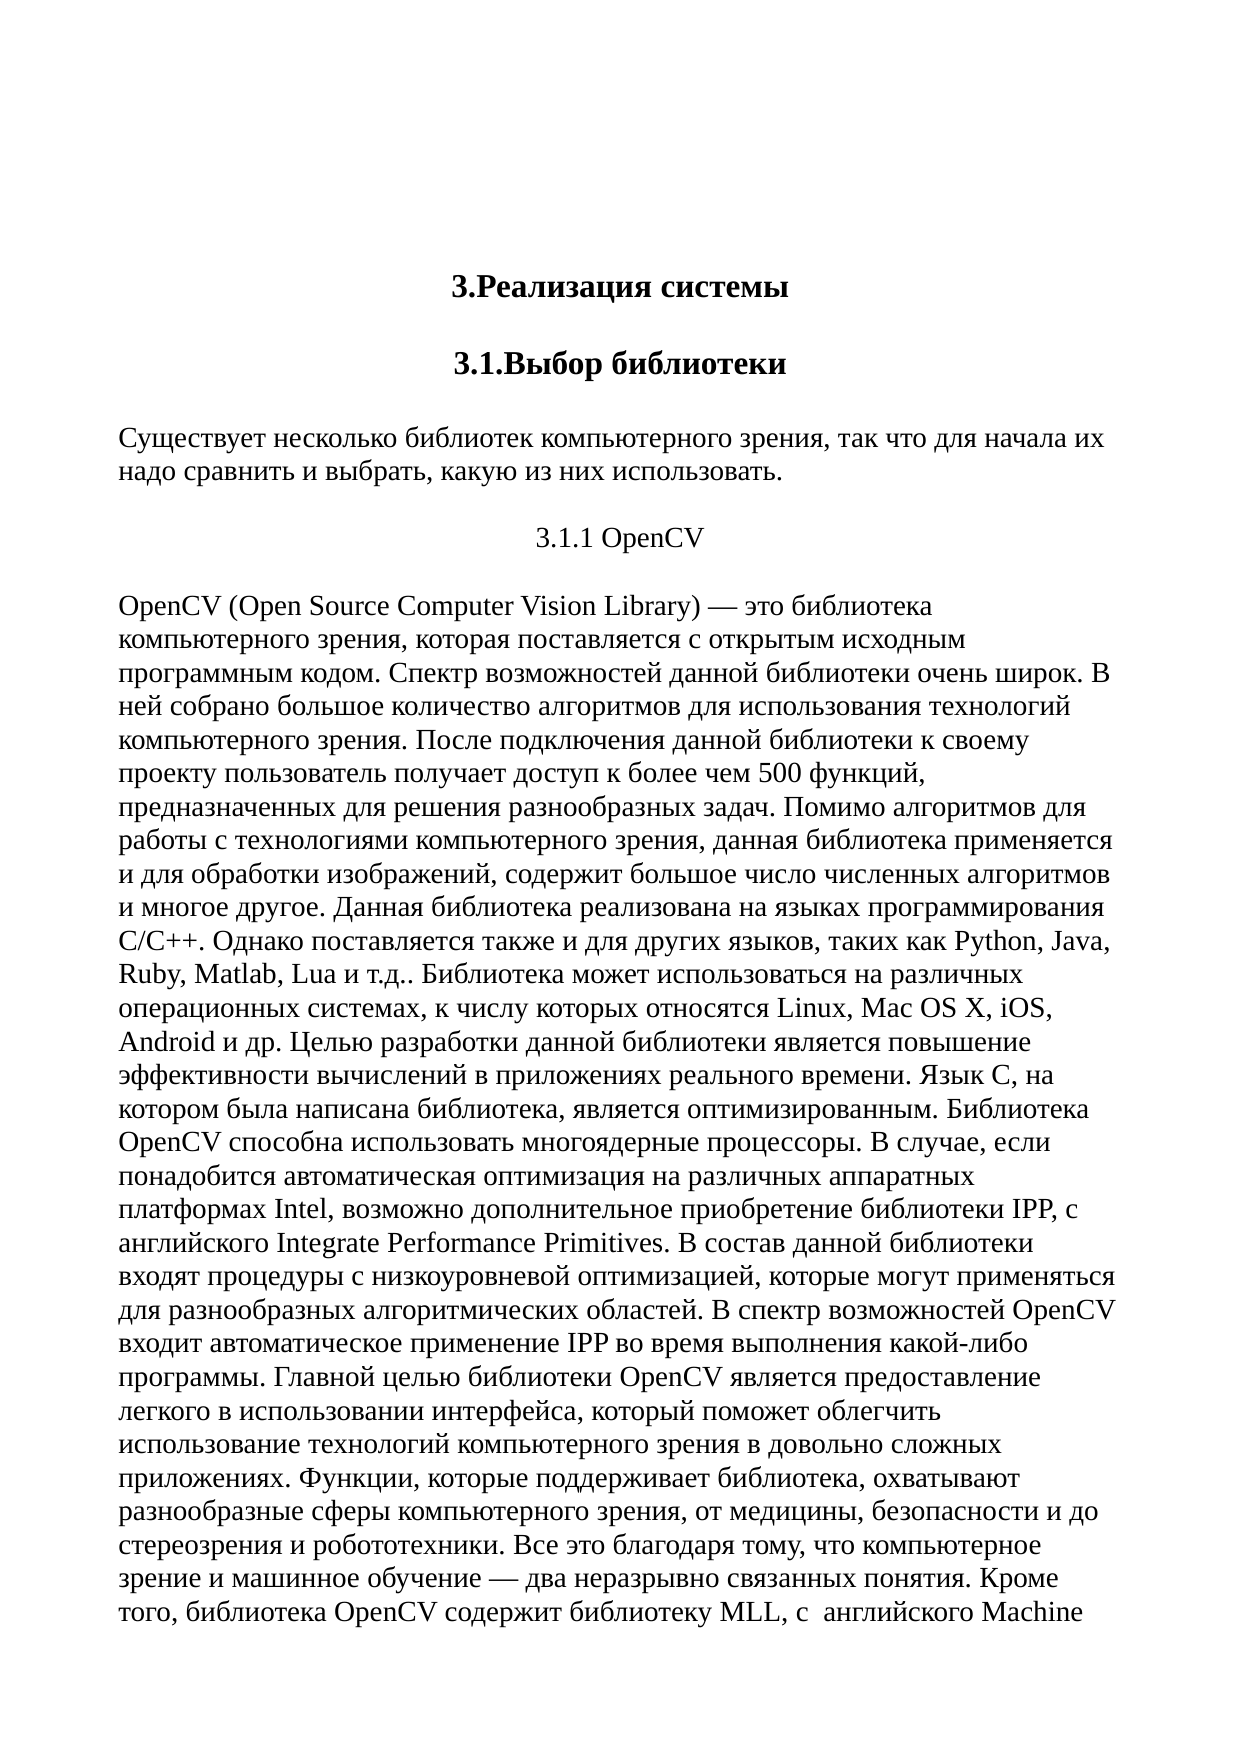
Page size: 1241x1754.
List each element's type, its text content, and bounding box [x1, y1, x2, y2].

text OpenCV (Open Source Computer Vision Library) — это библиотека компьютерного зрения, которая поставляется с открытым исходным программным кодом. Спектр возможностей данной библиотеки очень широк. В ней собрано большое количество алгоритмов для использования технологий компьютерного зрения. После подключения данной библиотеки к своему проекту пользователь получает доступ к более чем 500 функций, предназначенных для решения разнообразных задач. Помимо алгоритмов для работы с технологиями компьютерного зрения, данная библиотека применяется и для обработки изображений, содержит большое число численных алгоритмов и многое другое. Данная библиотека реализована на языках программирования C/C++. Однако поставляется также и для других языков, таких как Python, Java, Ruby, Matlab, Lua и т.д.. Библиотека может использоваться на различных операционных системах, к числу которых относятся Linux, Mac OS X, iOS, Android и др. Целью разработки данной библиотеки является повышение эффективности вычислений в приложениях реального времени. Язык C, на котором была написана библиотека, является оптимизированным. Библиотека OpenCV способна использовать многоядерные процессоры. В случае, если понадобится автоматическая оптимизация на различных аппаратных платформах Intel, возможно дополнительное приобретение библиотеки IPP, с английского Integrate Performance Primitives. В состав данной библиотеки входят процедуры с низкоуровневой оптимизацией, которые могут применяться для разнообразных алгоритмических областей. В спектр возможностей OpenCV входит автоматическое применение IPP во время выполнения какой-либо программы. Главной целью библиотеки OpenCV является предоставление легкого в использовании интерфейса, который поможет облегчить использование технологий компьютерного зрения в довольно сложных приложениях. Функции, которые поддерживает библиотека, охватывают разнообразные сферы компьютерного зрения, от медицины, безопасности и до стереозрения и робототехники. Все это благодаря тому, что компьютерное зрение и машинное обучение — два неразрывно связанных понятия. Кроме того, библиотека OpenCV содержит библиотеку MLL, с английского Machine [118, 588, 1122, 1627]
text 3.Реализация системы [118, 267, 1122, 305]
text 3.1.Выбор библиотеки [118, 343, 1122, 382]
text 3.1.1 OpenCV [118, 521, 1122, 554]
text Существует несколько библиотек компьютерного зрения, так что для начала их надо сравнить и выбрать, какую из них использовать. [118, 420, 1122, 487]
